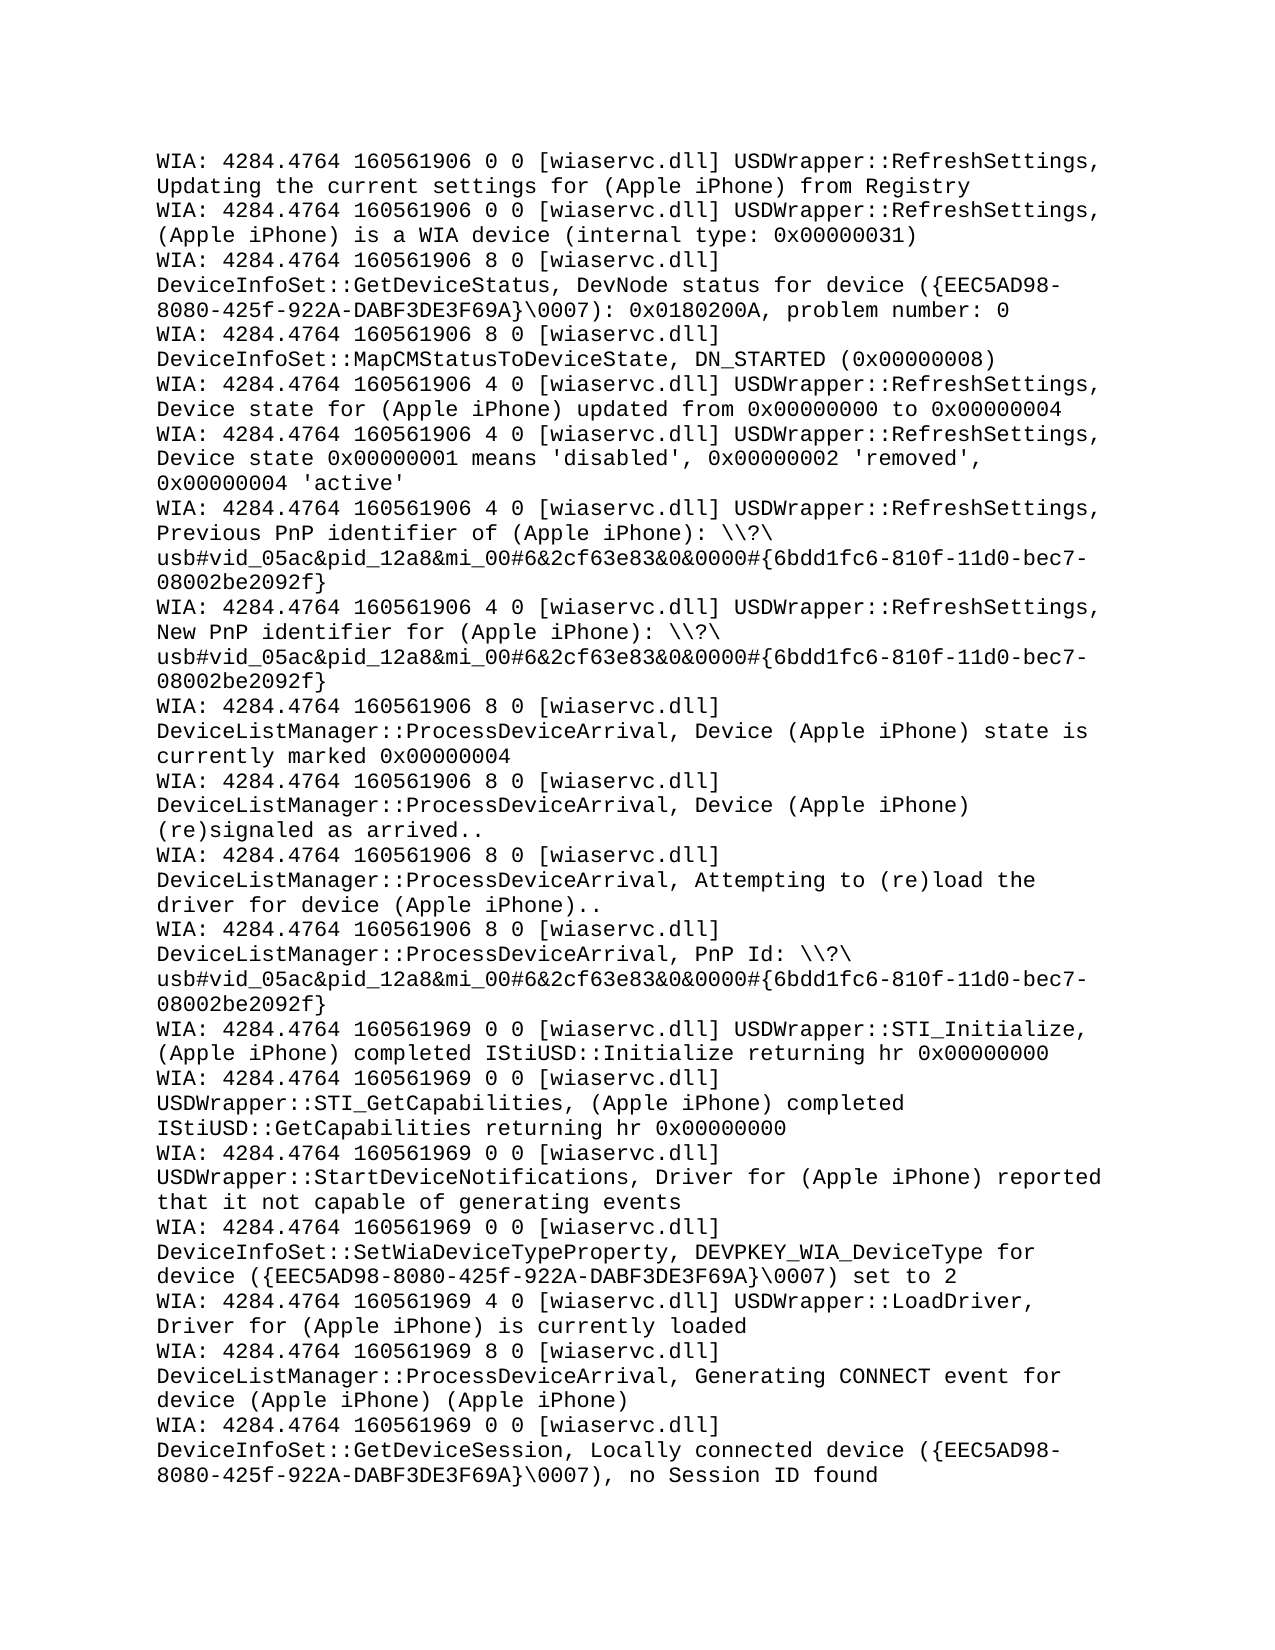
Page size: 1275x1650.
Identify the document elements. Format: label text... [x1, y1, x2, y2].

text WIA: 4284.4764 160561969 0 0 [wiaservc.dll] DeviceInfoSet::SetWiaDeviceTypeProperty, DEVPKEY_WIA_DeviceType for device ({EEC5AD98-8080-425f-922A-DABF3DE3F69A}\0007) set to 2 [156, 1216, 1118, 1290]
text WIA: 4284.4764 160561906 8 0 [wiaservc.dll] DeviceInfoSet::GetDeviceStatus, DevNode status for device ({EEC5AD98-8080-425f-922A-DABF3DE3F69A}\0007): 0x0180200A, problem number: 0 [156, 249, 1118, 323]
text WIA: 4284.4764 160561906 4 0 [wiaservc.dll] USDWrapper::RefreshSettings, New PnP identifier for (Apple iPhone): \\?\usb#vid_05ac&pid_12a8&mi_00#6&2cf63e83&0&0000#{6bdd1fc6-810f-11d0-bec7-08002be2092f} [156, 596, 1118, 695]
text WIA: 4284.4764 160561906 0 0 [wiaservc.dll] USDWrapper::RefreshSettings, (Apple iPhone) is a WIA device (internal type: 0x00000031) [156, 199, 1118, 249]
text WIA: 4284.4764 160561906 8 0 [wiaservc.dll] DeviceListManager::ProcessDeviceArrival, Attempting to (re)load the driver for device (Apple iPhone).. [156, 844, 1118, 918]
text WIA: 4284.4764 160561906 4 0 [wiaservc.dll] USDWrapper::RefreshSettings, Device state 0x00000001 means 'disabled', 0x00000002 'removed', 0x00000004 'active' [156, 423, 1118, 497]
text WIA: 4284.4764 160561906 8 0 [wiaservc.dll] DeviceInfoSet::MapCMStatusToDeviceState, DN_STARTED (0x00000008) [156, 323, 1118, 373]
text WIA: 4284.4764 160561906 0 0 [wiaservc.dll] USDWrapper::RefreshSettings, Updating the current settings for (Apple iPhone) from Registry [156, 150, 1118, 199]
text WIA: 4284.4764 160561969 0 0 [wiaservc.dll] USDWrapper::StartDeviceNotifications, Driver for (Apple iPhone) reported that it not capable of generating events [156, 1142, 1118, 1216]
text WIA: 4284.4764 160561906 8 0 [wiaservc.dll] DeviceListManager::ProcessDeviceArrival, Device (Apple iPhone) (re)signaled as arrived.. [156, 770, 1118, 844]
text WIA: 4284.4764 160561906 4 0 [wiaservc.dll] USDWrapper::RefreshSettings, Previous PnP identifier of (Apple iPhone): \\?\usb#vid_05ac&pid_12a8&mi_00#6&2cf63e83&0&0000#{6bdd1fc6-810f-11d0-bec7-08002be2092f} [156, 497, 1118, 596]
text WIA: 4284.4764 160561969 0 0 [wiaservc.dll] USDWrapper::STI_GetCapabilities, (Apple iPhone) completed IStiUSD::GetCapabilities returning hr 0x00000000 [156, 1067, 1118, 1142]
text WIA: 4284.4764 160561969 4 0 [wiaservc.dll] USDWrapper::LoadDriver, Driver for (Apple iPhone) is currently loaded [156, 1290, 1118, 1340]
text WIA: 4284.4764 160561906 4 0 [wiaservc.dll] USDWrapper::RefreshSettings, Device state for (Apple iPhone) updated from 0x00000000 to 0x00000004 [156, 373, 1118, 423]
text WIA: 4284.4764 160561969 0 0 [wiaservc.dll] USDWrapper::STI_Initialize, (Apple iPhone) completed IStiUSD::Initialize returning hr 0x00000000 [156, 1018, 1118, 1067]
text WIA: 4284.4764 160561906 8 0 [wiaservc.dll] DeviceListManager::ProcessDeviceArrival, Device (Apple iPhone) state is currently marked 0x00000004 [156, 695, 1118, 770]
text WIA: 4284.4764 160561969 8 0 [wiaservc.dll] DeviceListManager::ProcessDeviceArrival, Generating CONNECT event for device (Apple iPhone) (Apple iPhone) [156, 1340, 1118, 1414]
text WIA: 4284.4764 160561969 0 0 [wiaservc.dll] DeviceInfoSet::GetDeviceSession, Locally connected device ({EEC5AD98-8080-425f-922A-DABF3DE3F69A}\0007), no Session ID found [156, 1414, 1118, 1489]
text WIA: 4284.4764 160561906 8 0 [wiaservc.dll] DeviceListManager::ProcessDeviceArrival, PnP Id: \\?\usb#vid_05ac&pid_12a8&mi_00#6&2cf63e83&0&0000#{6bdd1fc6-810f-11d0-bec7-08002be2092f} [156, 918, 1118, 1018]
